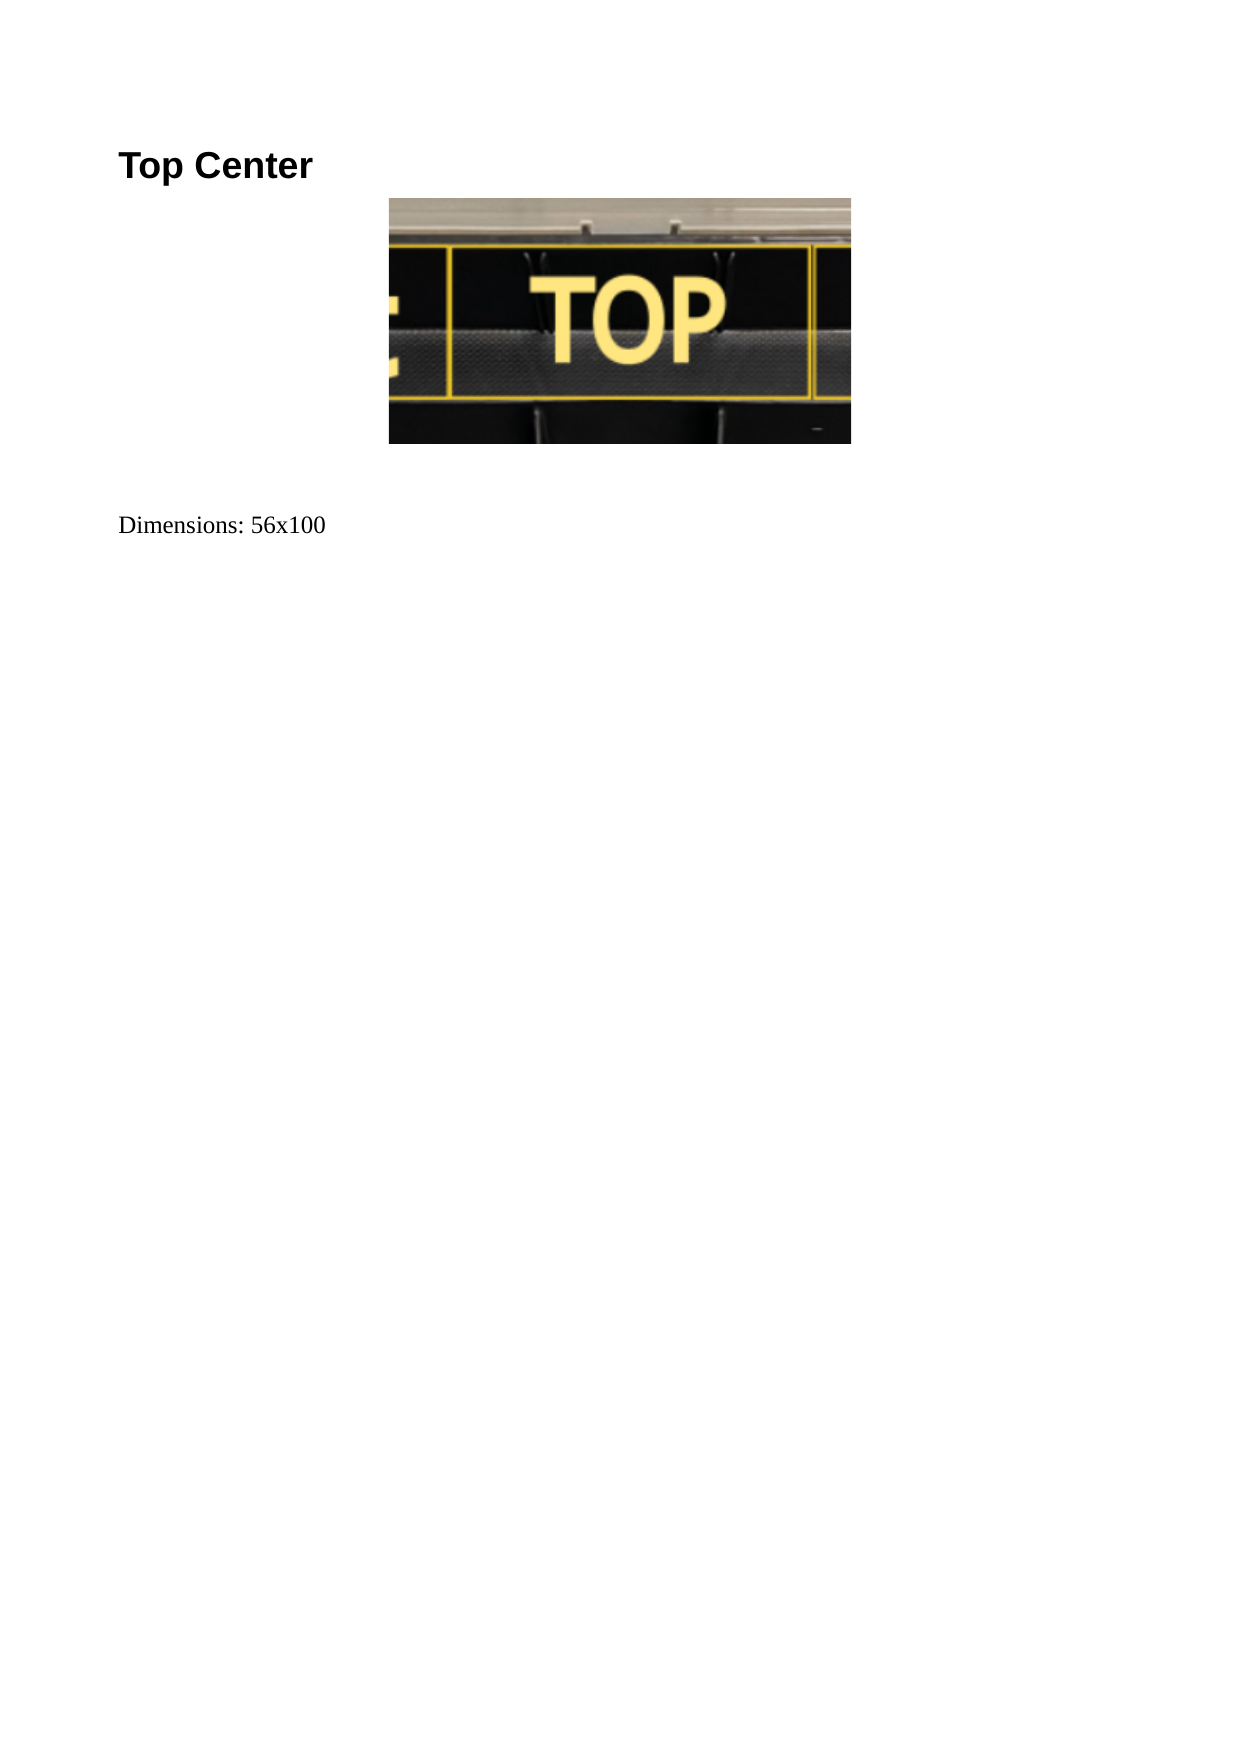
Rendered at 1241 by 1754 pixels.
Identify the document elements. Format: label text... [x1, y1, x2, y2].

subtitle Top Center [118, 143, 1122, 186]
picture [388, 198, 852, 444]
text Dimensions: 56x100 [118, 511, 1122, 539]
